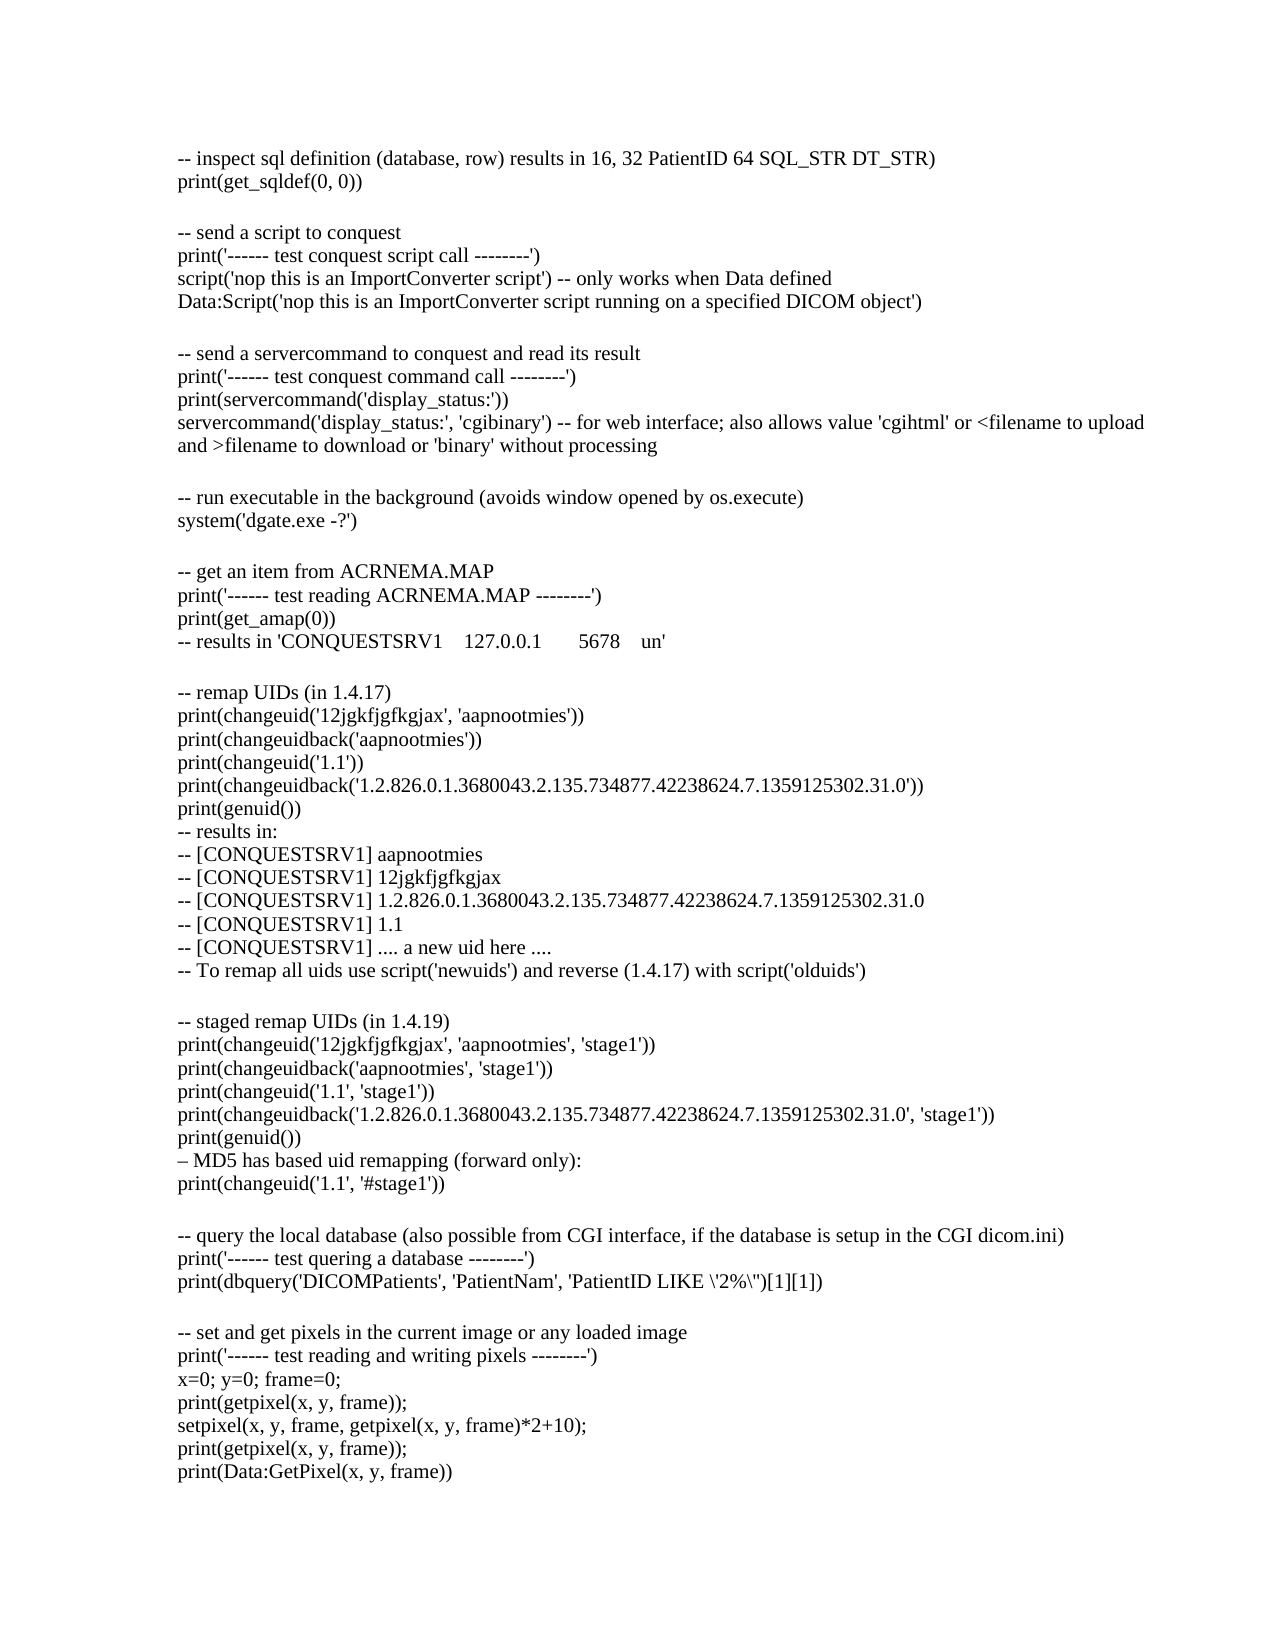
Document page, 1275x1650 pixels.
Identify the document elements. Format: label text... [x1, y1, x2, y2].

list print(genuid()) [177, 1126, 1157, 1149]
list -- staged remap UIDs (in 1.4.19) [177, 1010, 1157, 1033]
list print('------ test conquest script call --------') [177, 244, 1157, 267]
list print('------ test quering a database --------') [177, 1247, 1157, 1270]
list -- remap UIDs (in 1.4.17) [177, 681, 1157, 704]
list -- get an item from ACRNEMA.MAP [177, 560, 1157, 583]
list -- results in: [177, 820, 1157, 843]
list print(changeuidback('aapnootmies', 'stage1')) [177, 1056, 1157, 1079]
list print(genuid()) [177, 797, 1157, 820]
list print('------ test conquest command call --------') [177, 365, 1157, 388]
list print(get_amap(0)) [177, 607, 1157, 630]
list setpixel(x, y, frame, getpixel(x, y, frame)*2+10); [177, 1414, 1157, 1437]
list print(changeuid('1.1')) [177, 751, 1157, 774]
list -- set and get pixels in the current image or any loaded image [177, 1321, 1157, 1344]
list print(changeuidback('1.2.826.0.1.3680043.2.135.734877.42238624.7.1359125302.31.0')) [177, 774, 1157, 797]
list print(changeuidback('1.2.826.0.1.3680043.2.135.734877.42238624.7.1359125302.31.0', 'stage1')) [177, 1103, 1157, 1126]
list -- send a script to conquest [177, 221, 1157, 244]
list print('------ test reading ACRNEMA.MAP --------') [177, 583, 1157, 607]
list -- [CONQUESTSRV1] 12jgkfjgfkgjax [177, 866, 1157, 889]
list print(getpixel(x, y, frame)); [177, 1391, 1157, 1414]
list -- inspect sql definition (database, row) results in 16, 32 PatientID 64 SQL_STR DT_STR) [177, 146, 1157, 169]
list Data:Script('nop this is an ImportConverter script running on a specified DICOM object') [177, 290, 1157, 313]
list print(changeuid('1.1', 'stage1')) [177, 1079, 1157, 1103]
list print(changeuid('1.1', '#stage1')) [177, 1172, 1157, 1195]
list print(getpixel(x, y, frame)); [177, 1437, 1157, 1460]
list -- [CONQUESTSRV1] aapnootmies [177, 843, 1157, 866]
list -- [CONQUESTSRV1] 1.1 [177, 912, 1157, 936]
list print(changeuid('12jgkfjgfkgjax', 'aapnootmies', 'stage1')) [177, 1033, 1157, 1056]
list print(get_sqldef(0, 0)) [177, 169, 1157, 193]
list script('nop this is an ImportConverter script') -- only works when Data defined [177, 267, 1157, 290]
list print('------ test reading and writing pixels --------') [177, 1344, 1157, 1367]
list -- run executable in the background (avoids window opened by os.execute) [177, 486, 1157, 509]
list – MD5 has based uid remapping (forward only): [177, 1149, 1157, 1172]
list system('dgate.exe -?') [177, 509, 1157, 532]
list -- send a servercommand to conquest and read its result [177, 342, 1157, 365]
list x=0; y=0; frame=0; [177, 1367, 1157, 1391]
list -- To remap all uids use script('newuids') and reverse (1.4.17) with script('olduids') [177, 959, 1157, 982]
list print(servercommand('display_status:')) [177, 388, 1157, 411]
list -- [CONQUESTSRV1] 1.2.826.0.1.3680043.2.135.734877.42238624.7.1359125302.31.0 [177, 889, 1157, 912]
list servercommand('display_status:', 'cgibinary') -- for web interface; also allows value 'cgihtml' or <filename to upload and >filename to download or 'binary' without processing [177, 411, 1157, 457]
list print(dbquery('DICOMPatients', 'PatientNam', 'PatientID LIKE \'2%\'')[1][1]) [177, 1270, 1157, 1293]
list print(Data:GetPixel(x, y, frame)) [177, 1460, 1157, 1483]
list print(changeuidback('aapnootmies')) [177, 727, 1157, 751]
list print(changeuid('12jgkfjgfkgjax', 'aapnootmies')) [177, 704, 1157, 727]
list -- results in 'CONQUESTSRV1 127.0.0.1 5678 un' [177, 630, 1157, 653]
list -- [CONQUESTSRV1] .... a new uid here .... [177, 936, 1157, 959]
list -- query the local database (also possible from CGI interface, if the database is setup in the CGI dicom.ini) [177, 1223, 1157, 1247]
